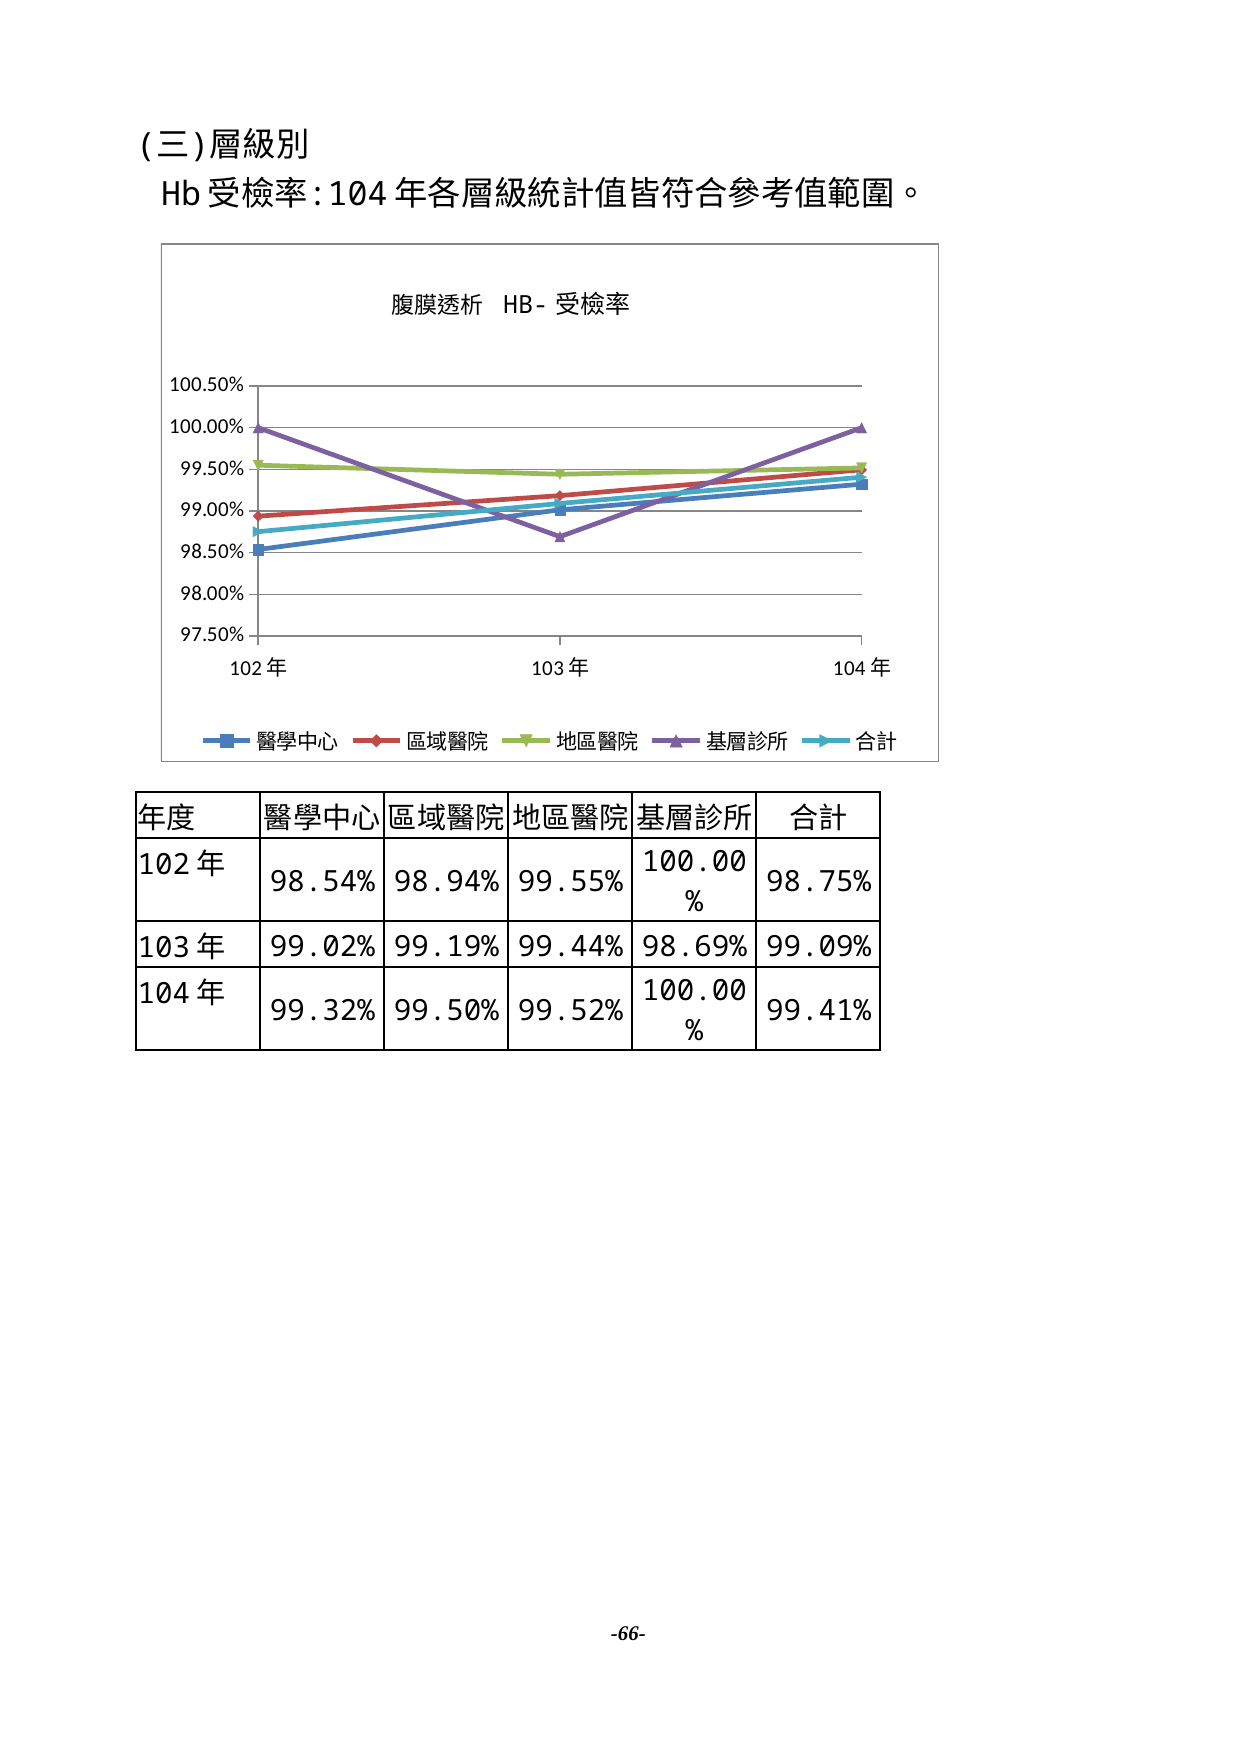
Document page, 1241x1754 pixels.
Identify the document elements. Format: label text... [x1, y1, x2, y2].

table_header 合計 [757, 793, 879, 837]
table_cell 99.02% [261, 922, 383, 966]
table_header 年度 [137, 793, 259, 837]
table_header 醫學中心 [261, 793, 383, 837]
table_cell 102年 [137, 839, 259, 920]
table_cell 98.94% [385, 839, 507, 920]
table_cell 99.50% [385, 968, 507, 1049]
table_cell 99.19% [385, 922, 507, 966]
table_cell 98.54% [261, 839, 383, 920]
table_cell 99.32% [261, 968, 383, 1049]
table_cell 99.55% [509, 839, 631, 920]
table_cell 98.69% [633, 922, 755, 966]
table_cell 100.00% [633, 968, 755, 1049]
text (三)層級別 [136, 118, 1122, 167]
table_header 區域醫院 [385, 793, 507, 837]
text Hb受檢率:104年各層級統計值皆符合參考值範圍。 [161, 167, 1122, 215]
table_cell 99.09% [757, 922, 879, 966]
table_header 基層診所 [633, 793, 755, 837]
table_header 地區醫院 [509, 793, 631, 837]
table_cell 98.75% [757, 839, 879, 920]
table_cell 99.52% [509, 968, 631, 1049]
table_cell 100.00% [633, 839, 755, 920]
table_cell 99.44% [509, 922, 631, 966]
table_cell 103年 [137, 922, 259, 966]
table_cell 99.41% [757, 968, 879, 1049]
table_cell 104年 [137, 968, 259, 1049]
